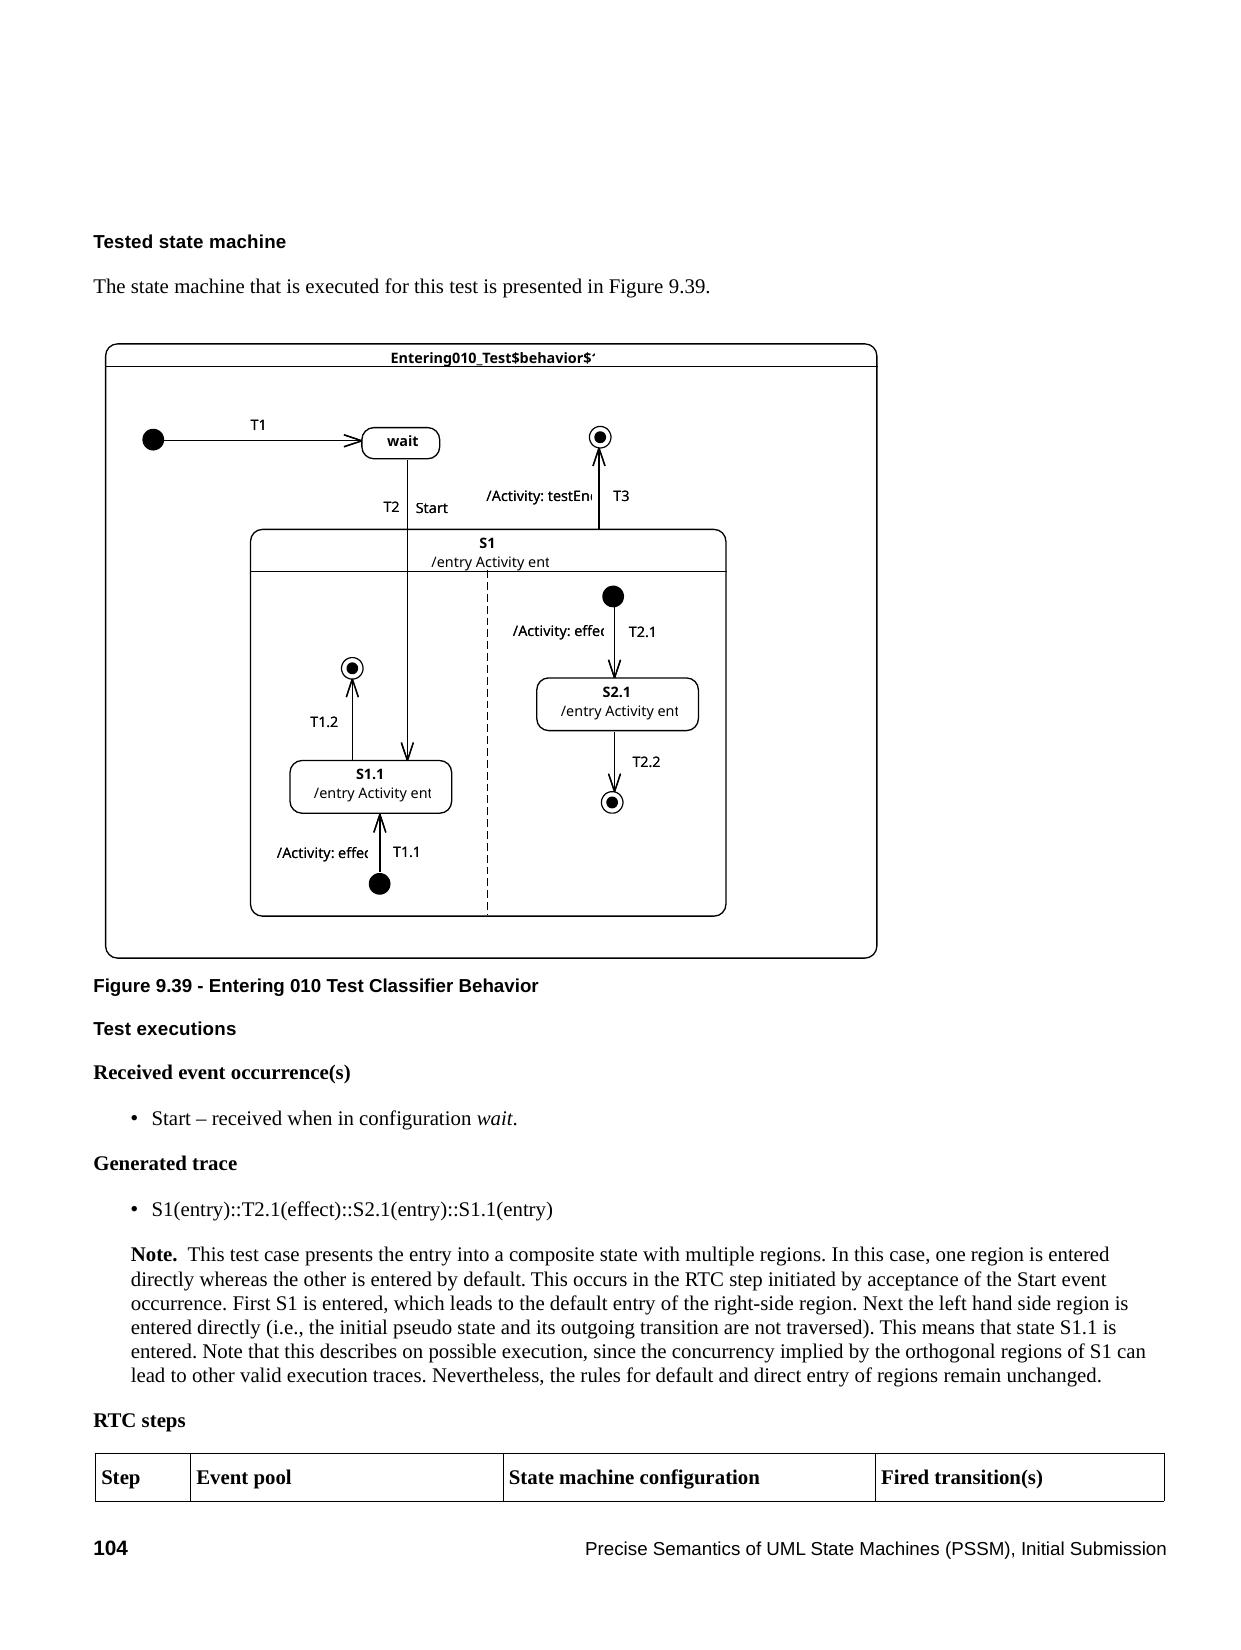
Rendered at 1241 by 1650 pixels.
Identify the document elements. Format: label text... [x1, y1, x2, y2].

table_header State machine configuration [504, 1454, 875, 1501]
list Start – received when in configuration wait. [131, 1105, 1164, 1130]
subtitle Tested state machine [93, 231, 1164, 253]
table_header Event pool [191, 1454, 503, 1501]
list S1(entry)::T2.1(effect)::S2.1(entry)::S1.1(entry) [131, 1196, 1164, 1221]
text Note. This test case presents the entry into a composite state with multiple regions. In this case, one region is entered directly whereas the other is entered by default. This occurs in the RTC step initiated by acceptance of the Start event occurrence. First S1 is entered, which leads to the default entry of the right-side region. Next the left hand side region is entered directly (i.e., the initial pseudo state and its outgoing transition are not traversed). This means that state S1.1 is entered. Note that this describes on possible execution, since the concurrency implied by the orthogonal regions of S1 can lead to other valid execution traces. Nevertheless, the rules for default and direct entry of regions remain unchanged. [131, 1242, 1164, 1387]
table_header Fired transition(s) [876, 1454, 1164, 1501]
subtitle Test executions [93, 319, 1164, 1039]
table_header Step [96, 1454, 190, 1501]
text Generated trace [93, 1151, 1164, 1175]
text Figure 9.39 - Entering 010 Test Classifier Behavior [93, 331, 891, 997]
text Received event occurrence(s) [93, 1060, 1164, 1084]
text RTC steps [93, 1408, 1164, 1432]
text The state machine that is executed for this test is presented in Figure 9.39. [93, 274, 1164, 298]
